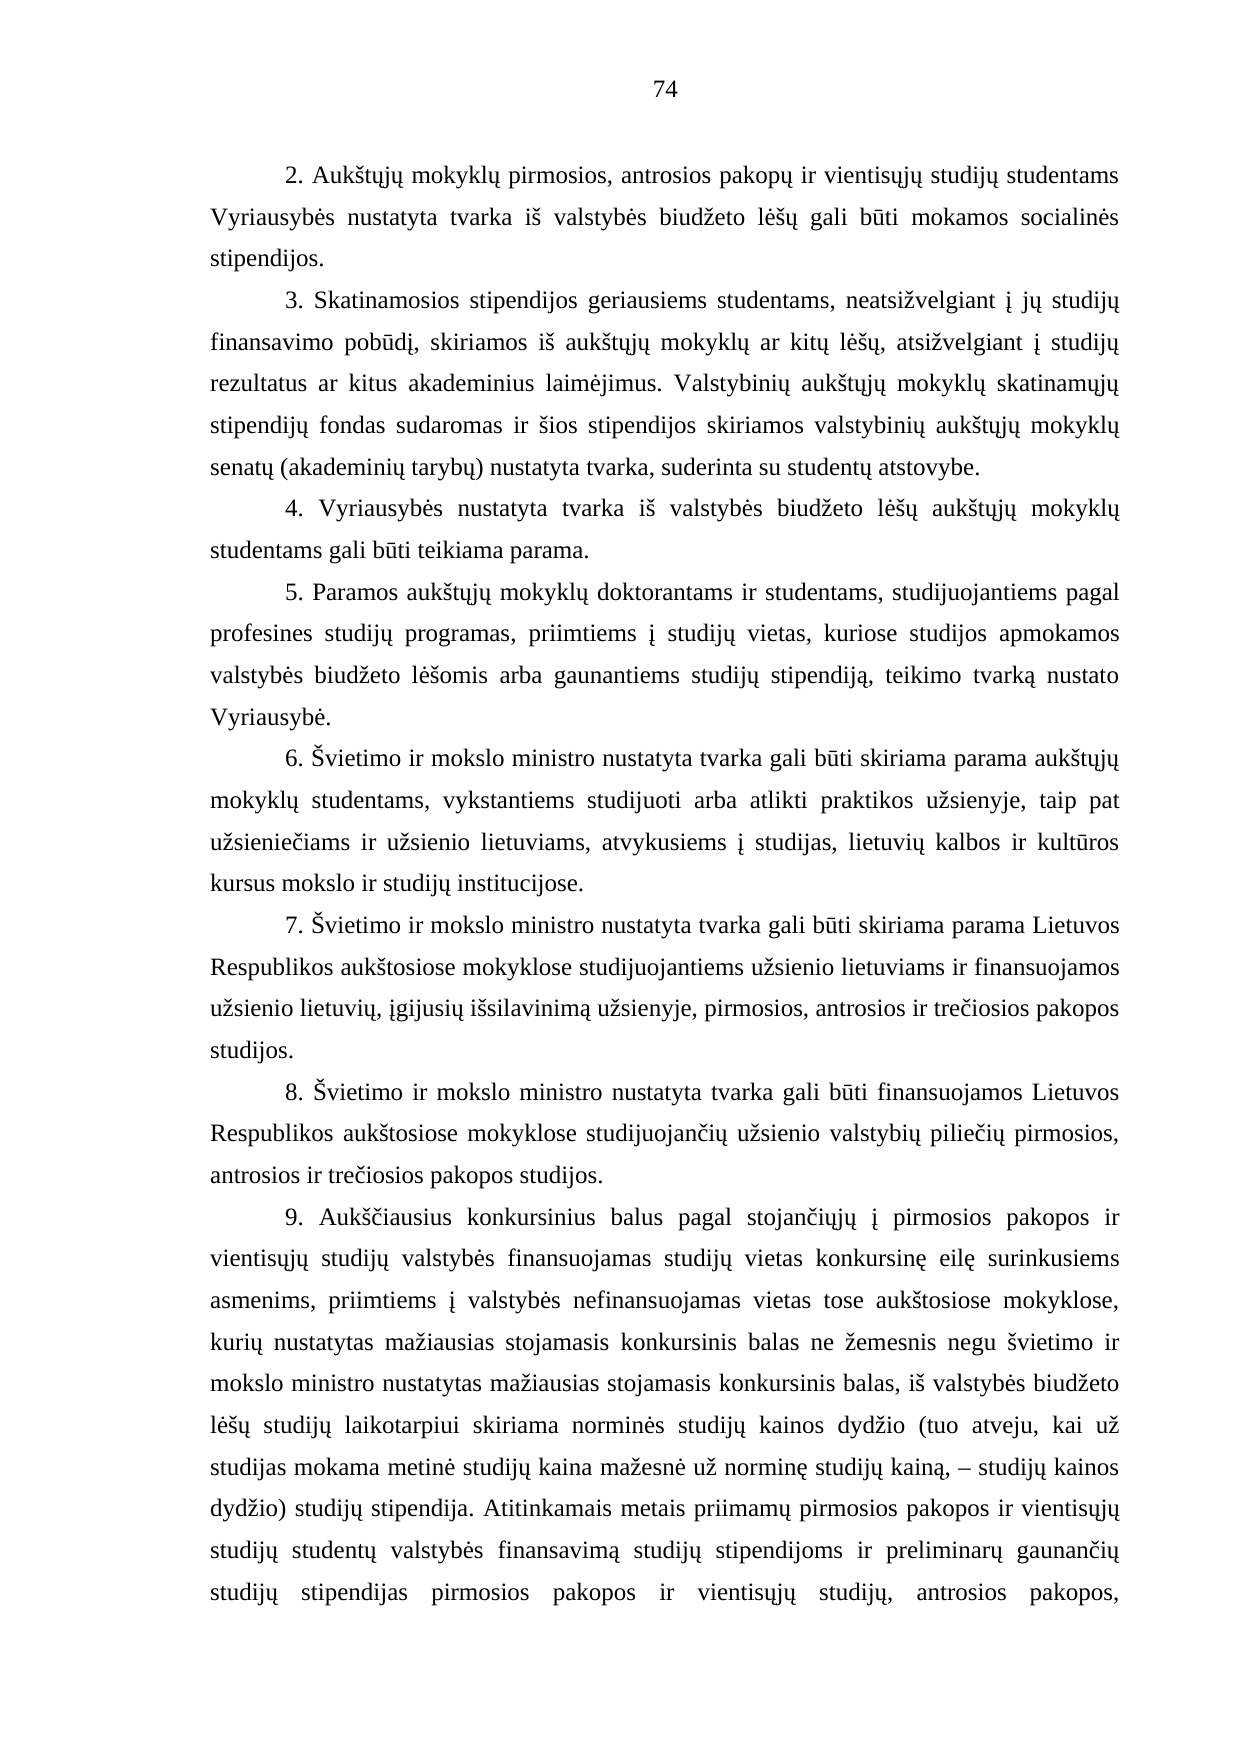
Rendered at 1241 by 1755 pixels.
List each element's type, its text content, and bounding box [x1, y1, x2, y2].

text 4. Vyriausybės nustatyta tvarka iš valstybės biudžeto lėšų aukštųjų mokyklų studentams gali būti teikiama parama. [210, 483, 1120, 567]
text 9. Aukščiausius konkursinius balus pagal stojančiųjų į pirmosios pakopos ir vientisųjų studijų valstybės finansuojamas studijų vietas konkursinę eilę surinkusiems asmenims, priimtiems į valstybės nefinansuojamas vietas tose aukštosiose mokyklose, kurių nustatytas mažiausias stojamasis konkursinis balas ne žemesnis negu švietimo ir mokslo ministro nustatytas mažiausias stojamasis konkursinis balas, iš valstybės biudžeto lėšų studijų laikotarpiui skiriama norminės studijų kainos dydžio (tuo atveju, kai už studijas mokama metinė studijų kaina mažesnė už norminę studijų kainą, – studijų kainos dydžio) studijų stipendija. Atitinkamais metais priimamų pirmosios pakopos ir vientisųjų studijų studentų valstybės finansavimą studijų stipendijoms ir preliminarų gaunančių studijų stipendijas pirmosios pakopos ir vientisųjų studijų, antrosios pakopos, [210, 1192, 1120, 1608]
text 5. Paramos aukštųjų mokyklų doktorantams ir studentams, studijuojantiems pagal profesines studijų programas, priimtiems į studijų vietas, kuriose studijos apmokamos valstybės biudžeto lėšomis arba gaunantiems studijų stipendiją, teikimo tvarką nustato Vyriausybė. [210, 567, 1120, 733]
text 7. Švietimo ir mokslo ministro nustatyta tvarka gali būti skiriama parama Lietuvos Respublikos aukštosiose mokyklose studijuojantiems užsienio lietuviams ir finansuojamos užsienio lietuvių, įgijusių išsilavinimą užsienyje, pirmosios, antrosios ir trečiosios pakopos studijos. [210, 900, 1120, 1067]
text 8. Švietimo ir mokslo ministro nustatyta tvarka gali būti finansuojamos Lietuvos Respublikos aukštosiose mokyklose studijuojančių užsienio valstybių piliečių pirmosios, antrosios ir trečiosios pakopos studijos. [210, 1067, 1120, 1192]
text 3. Skatinamosios stipendijos geriausiems studentams, neatsižvelgiant į jų studijų finansavimo pobūdį, skiriamos iš aukštųjų mokyklų ar kitų lėšų, atsižvelgiant į studijų rezultatus ar kitus akademinius laimėjimus. Valstybinių aukštųjų mokyklų skatinamųjų stipendijų fondas sudaromas ir šios stipendijos skiriamos valstybinių aukštųjų mokyklų senatų (akademinių tarybų) nustatyta tvarka, suderinta su studentų atstovybe. [210, 275, 1120, 483]
text 2. Aukštųjų mokyklų pirmosios, antrosios pakopų ir vientisųjų studijų studentams Vyriausybės nustatyta tvarka iš valstybės biudžeto lėšų gali būti mokamos socialinės stipendijos. [210, 150, 1120, 275]
text 6. Švietimo ir mokslo ministro nustatyta tvarka gali būti skiriama parama aukštųjų mokyklų studentams, vykstantiems studijuoti arba atlikti praktikos užsienyje, taip pat užsieniečiams ir užsienio lietuviams, atvykusiems į studijas, lietuvių kalbos ir kultūros kursus mokslo ir studijų institucijose. [210, 733, 1120, 900]
